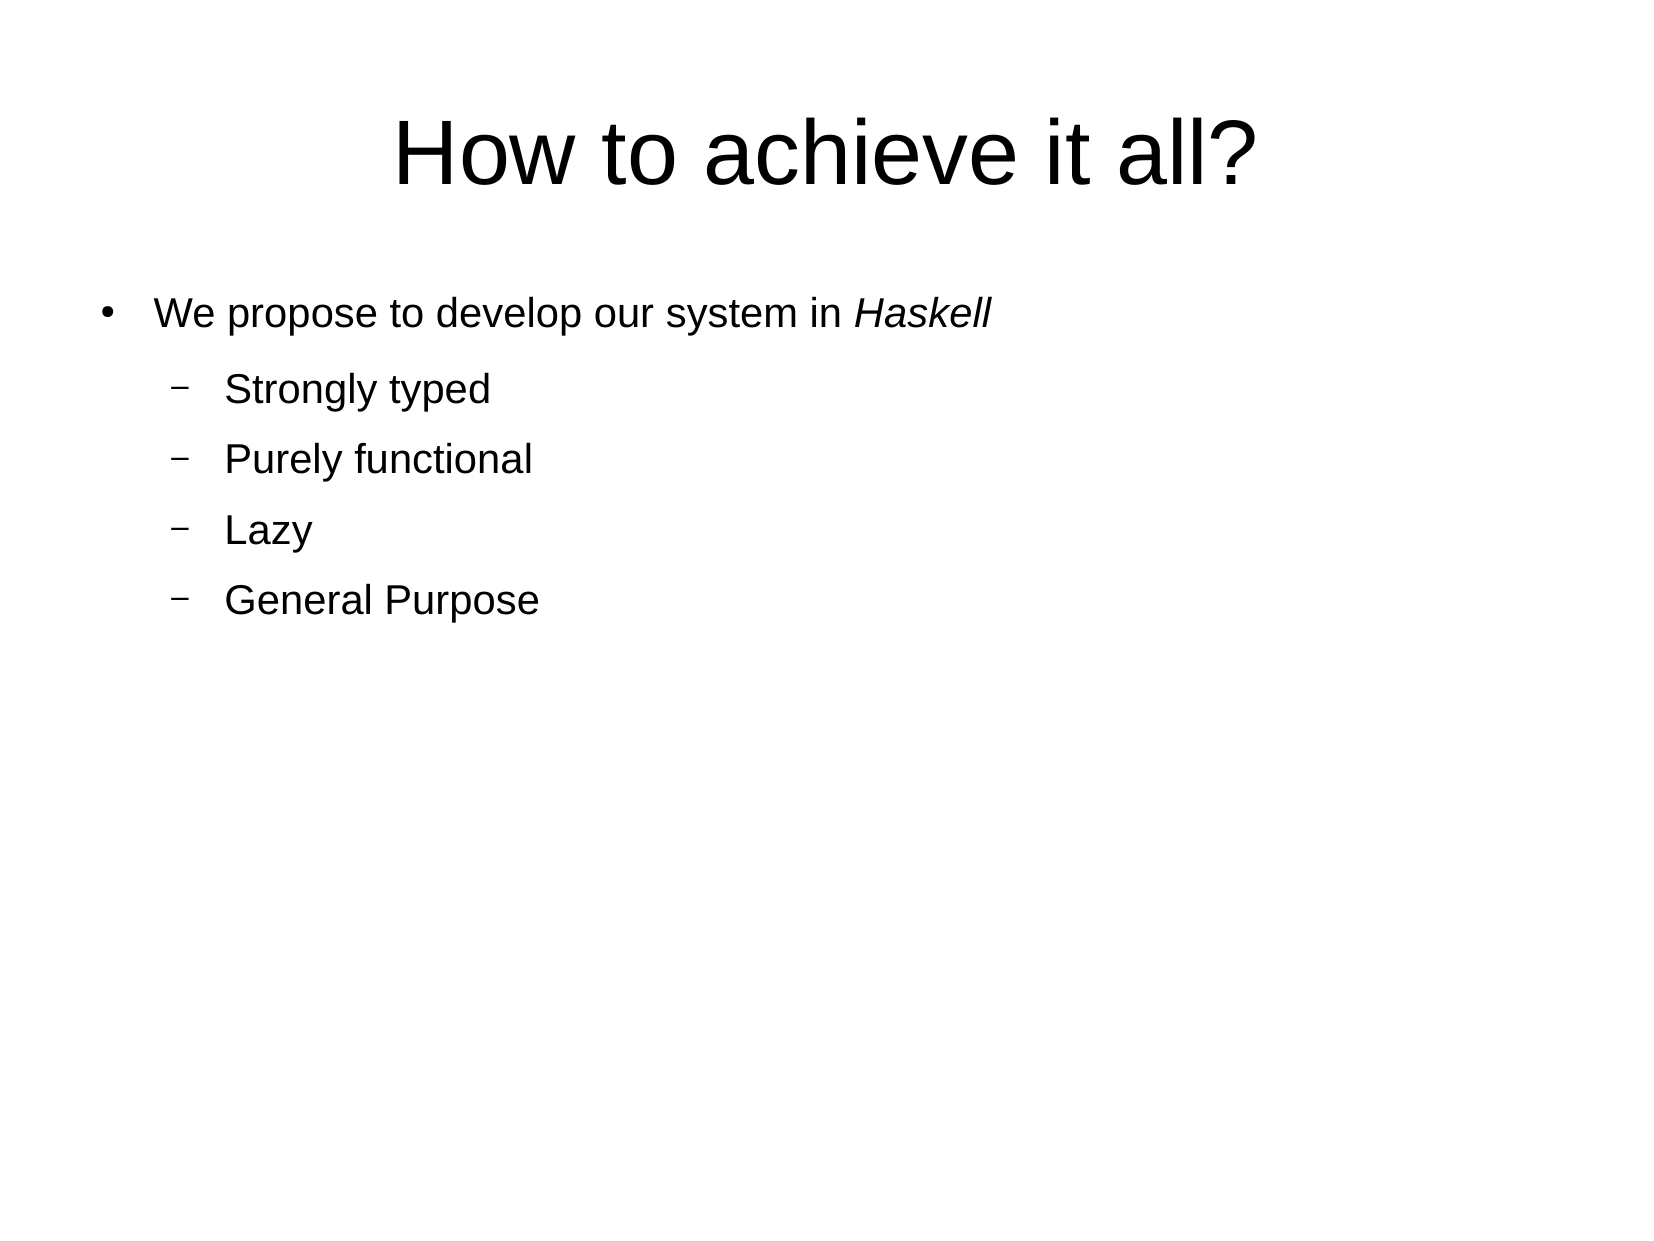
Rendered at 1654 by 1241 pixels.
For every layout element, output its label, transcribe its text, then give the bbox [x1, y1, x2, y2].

title How to achieve it all? [82, 49, 1571, 257]
list We propose to develop our system in Haskell Strongly typed Purely functional Lazy General Purpose [82, 290, 1571, 1010]
